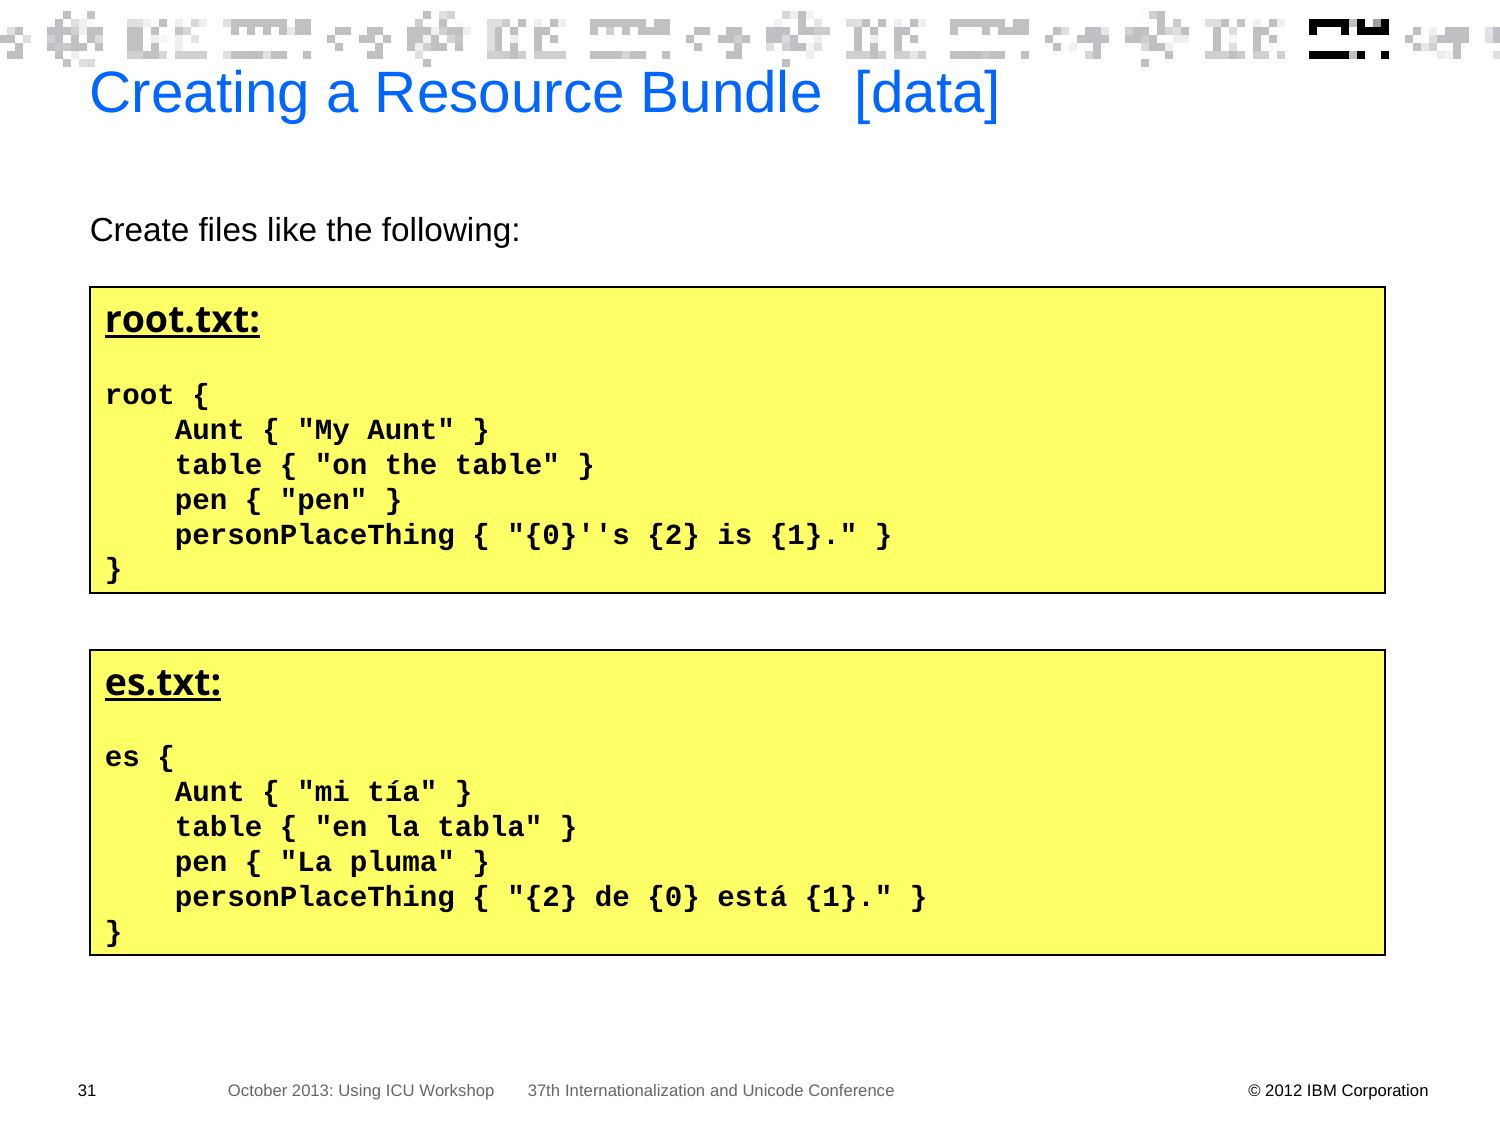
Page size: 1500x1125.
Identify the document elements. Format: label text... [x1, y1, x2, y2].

text_box es.txt: es { Aunt { "mi tía" } table { "en la tabla" } pen { "La pluma" } personPlaceThing { "{2} de {0} está {1}." } } [90, 649, 1385, 956]
text_box root.txt: root { Aunt { "My Aunt" } table { "on the table" } pen { "pen" } personPlaceThing { "{0}''s {2} is {1}." } } [90, 287, 1385, 593]
list Create files like the following: [75, 200, 1426, 1006]
title Creating a Resource Bundle [data] [75, 37, 1426, 150]
picture [0, 0, 1500, 1066]
